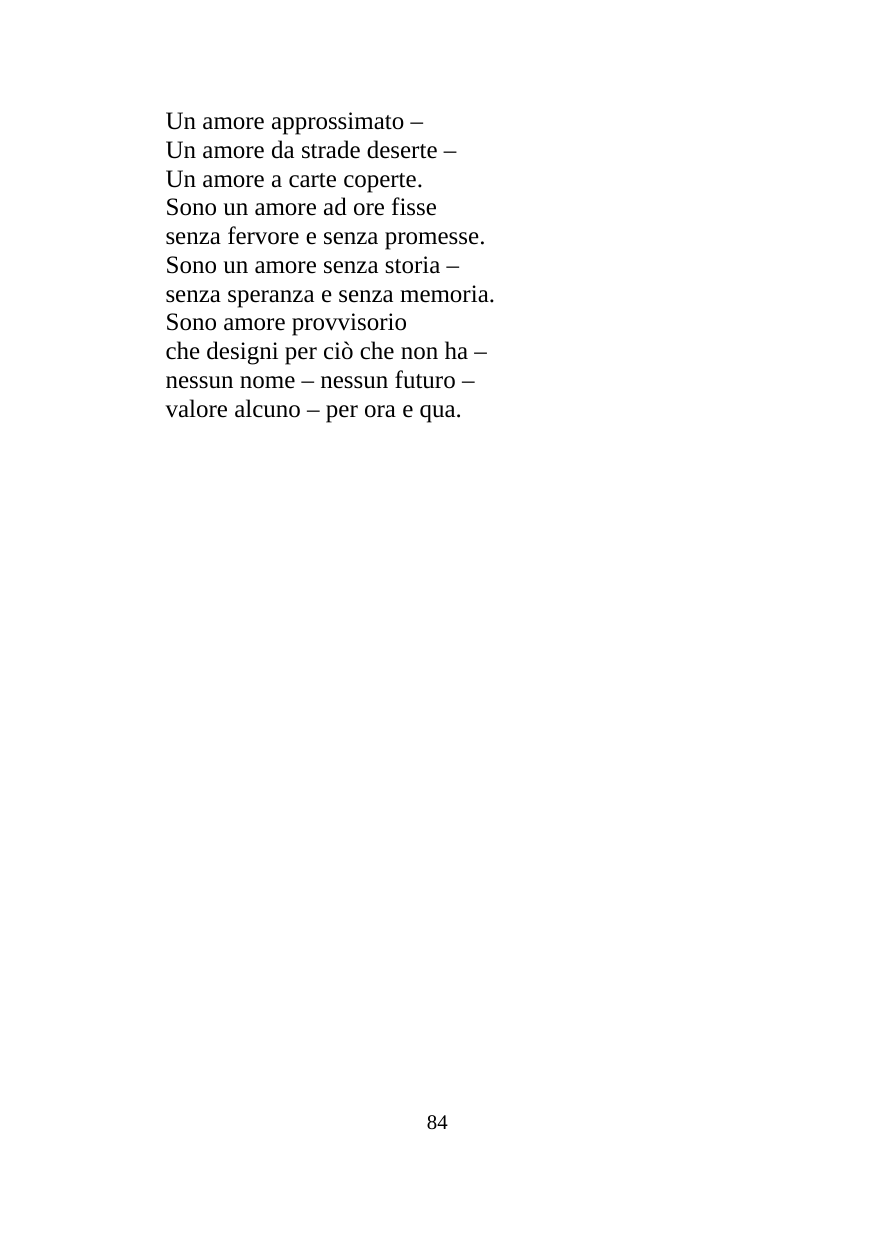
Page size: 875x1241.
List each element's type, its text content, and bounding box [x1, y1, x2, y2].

text Un amore approssimato – Un amore da strade deserte – Un amore a carte coperte. Sono un amore ad ore fisse senza fervore e senza promesse. Sono un amore senza storia – senza speranza e senza memoria. Sono amore provvisorio che designi per ciò che non ha – nessun nome – nessun futuro – valore alcuno – per ora e qua. [165, 106, 768, 422]
